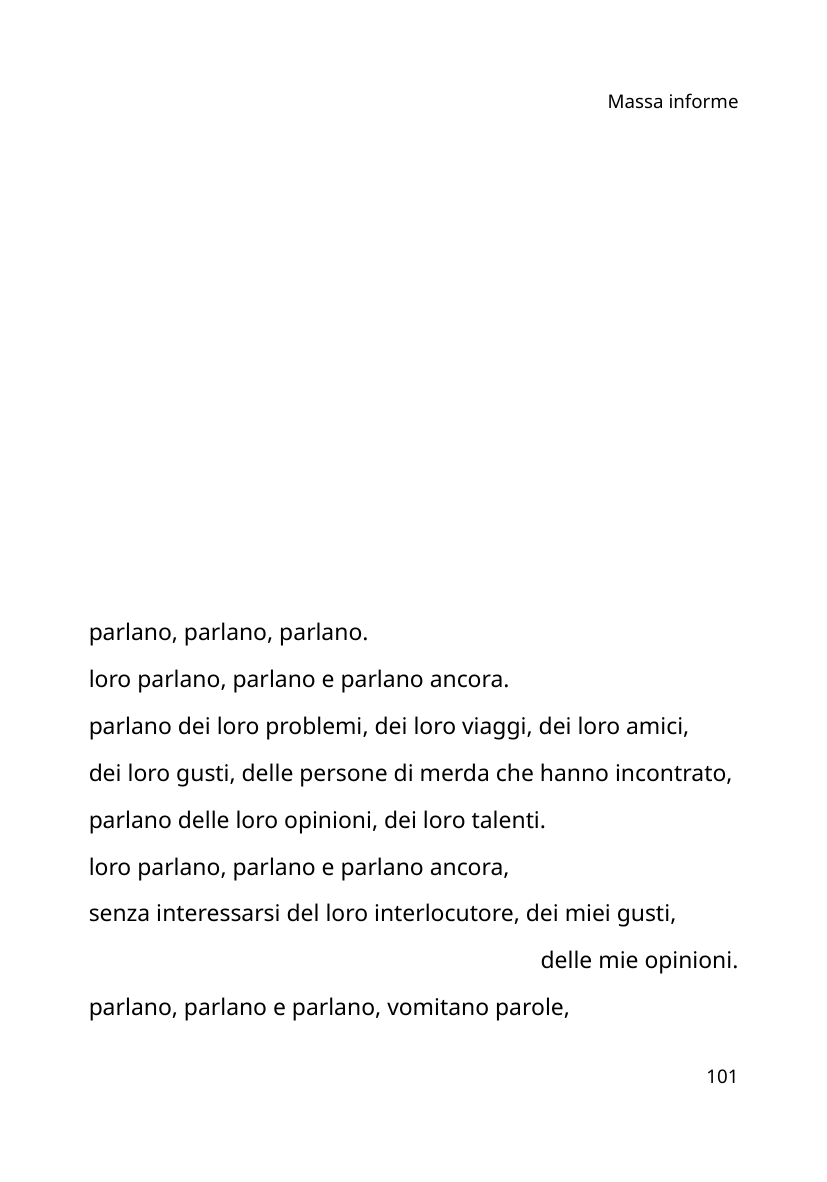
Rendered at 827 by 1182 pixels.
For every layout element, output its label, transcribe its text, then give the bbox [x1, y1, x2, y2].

text loro parlano, parlano e parlano ancora, [88, 851, 738, 882]
text parlano delle loro opinioni, dei loro talenti. [88, 804, 738, 835]
text senza interessarsi del loro interlocutore, dei miei gusti, [88, 897, 738, 929]
text parlano, parlano e parlano, vomitano parole, [88, 991, 738, 1022]
text dei loro gusti, delle persone di merda che hanno incontrato, [88, 757, 738, 788]
text loro parlano, parlano e parlano ancora. [88, 663, 738, 694]
text parlano, parlano, parlano. [88, 616, 738, 647]
text parlano dei loro problemi, dei loro viaggi, dei loro amici, [88, 710, 738, 741]
text delle mie opinioni. [88, 944, 738, 976]
